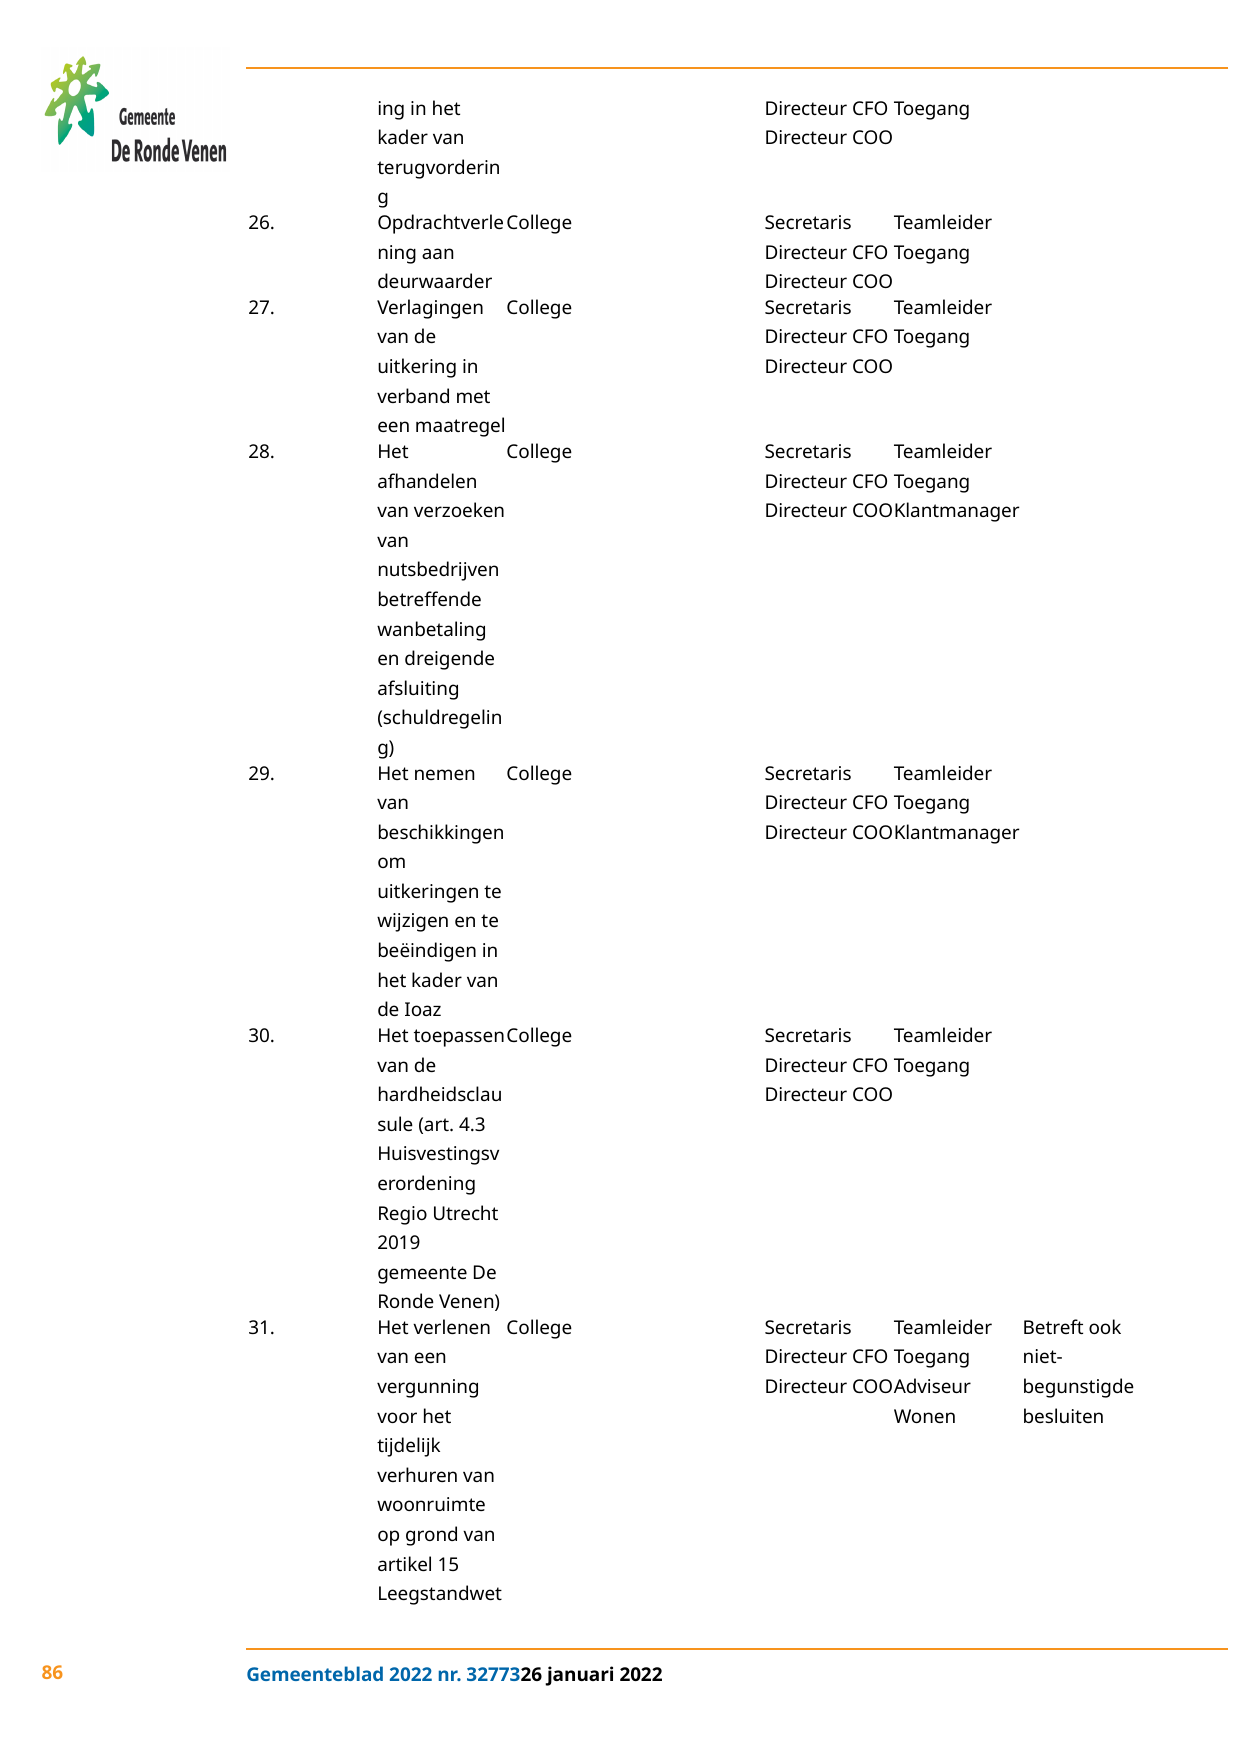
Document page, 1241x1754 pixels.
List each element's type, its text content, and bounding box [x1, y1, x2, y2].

table_cell Teamleider Toegang [894, 294, 1022, 438]
table_cell Het afhandelen van verzoeken van nutsbedrijven betreffende wanbetaling en dreigende afsluiting (schuldregeling) [377, 438, 506, 760]
table_cell ing in het kader van terugvordering [377, 95, 506, 209]
table_cell [1023, 294, 1152, 438]
table_cell Betreft ook niet- begunstigde besluiten [1023, 1314, 1152, 1606]
table_cell Verlagingen van de uitkering in verband met een maatregel [377, 294, 506, 438]
table_cell College [506, 438, 764, 760]
table_cell [248, 95, 377, 209]
table_cell Secretaris Directeur CFO Directeur COO [764, 294, 893, 438]
table_cell 26. [248, 209, 377, 294]
picture [41, 47, 231, 172]
table_cell Toegang [894, 95, 1022, 209]
table_cell Secretaris Directeur CFO Directeur COO [764, 1022, 893, 1314]
table_cell Teamleider Toegang Klantmanager [894, 438, 1022, 760]
table_cell Secretaris Directeur CFO Directeur COO [764, 438, 893, 760]
table_cell [1023, 760, 1152, 1022]
table_cell 29. [248, 760, 377, 1022]
table_cell College [506, 1314, 764, 1606]
table_cell 27. [248, 294, 377, 438]
table_cell [1023, 95, 1152, 209]
table_cell Het nemen van beschikkingen om uitkeringen te wijzigen en te beëindigen in het kader van de Ioaz [377, 760, 506, 1022]
table_cell Het toepassen van de hardheidsclausule (art. 4.3 Huisvestingsverordening Regio Utrecht 2019 gemeente De Ronde Venen) [377, 1022, 506, 1314]
table_cell Opdrachtverlening aan deurwaarder [377, 209, 506, 294]
table_cell Het verlenen van een vergunning voor het tijdelijk verhuren van woonruimte op grond van artikel 15 Leegstandwet [377, 1314, 506, 1606]
table_cell College [506, 209, 764, 294]
table_cell Secretaris Directeur CFO Directeur COO [764, 760, 893, 1022]
table_cell [1023, 438, 1152, 760]
table_cell 31. [248, 1314, 377, 1606]
table_cell Teamleider Toegang [894, 209, 1022, 294]
table_cell Teamleider Toegang Adviseur Wonen [894, 1314, 1022, 1606]
table_cell College [506, 760, 764, 1022]
table_cell [1023, 209, 1152, 294]
table_cell Teamleider Toegang [894, 1022, 1022, 1314]
table_cell Secretaris Directeur CFO Directeur COO [764, 209, 893, 294]
table_cell College [506, 1022, 764, 1314]
table_cell Secretaris Directeur CFO Directeur COO [764, 1314, 893, 1606]
table_cell College [506, 294, 764, 438]
table_cell 28. [248, 438, 377, 760]
table_cell Teamleider Toegang Klantmanager [894, 760, 1022, 1022]
table_cell Directeur CFO Directeur COO [764, 95, 893, 209]
table_cell 30. [248, 1022, 377, 1314]
table_cell [506, 95, 764, 209]
table_cell [1023, 1022, 1152, 1314]
